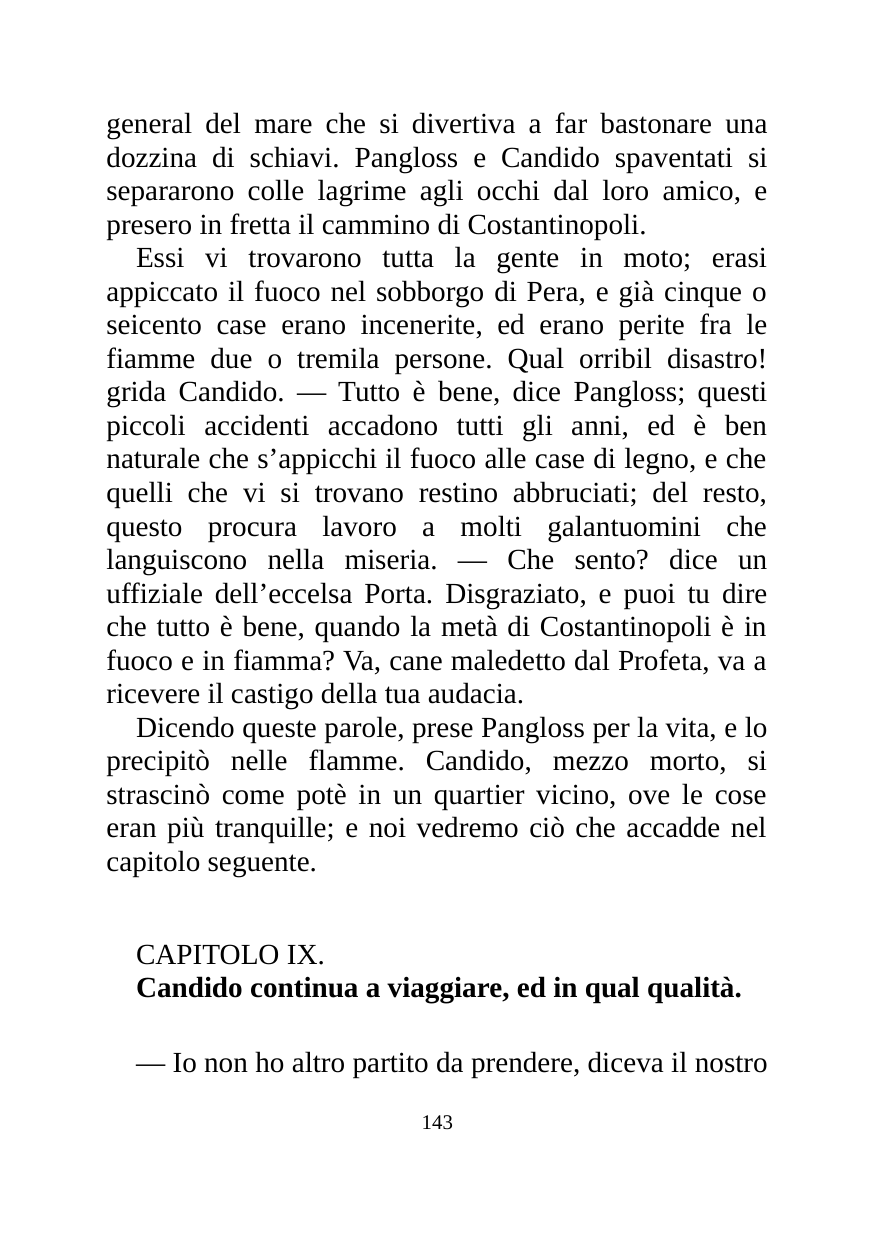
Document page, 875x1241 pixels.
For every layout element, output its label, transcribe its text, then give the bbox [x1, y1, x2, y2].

subtitle CAPITOLO IX. Candido continua a viaggiare, ed in qual qualità. [136, 937, 768, 1004]
text — Io non ho altro partito da prendere, diceva il nostro [106, 1045, 768, 1079]
text Essi vi trovarono tutta la gente in moto; erasi appiccato il fuoco nel sobborgo di Pera, e già cinque o seicento case erano incenerite, ed erano perite fra le fiamme due o tremila persone. Qual orribil disastro! grida Candido. — Tutto è bene, dice Pangloss; questi piccoli accidenti accadono tutti gli anni, ed è ben naturale che s’appicchi il fuoco alle case di legno, e che quelli che vi si trovano restino abbruciati; del resto, questo procura lavoro a molti galantuomini che languiscono nella miseria. — Che sento? dice un uffiziale dell’eccelsa Porta. Disgraziato, e puoi tu dire che tutto è bene, quando la metà di Costantinopoli è in fuoco e in fiamma? Va, cane maledetto dal Profeta, va a ricevere il castigo della tua audacia. [106, 240, 768, 710]
text Dicendo queste parole, prese Pangloss per la vita, e lo precipitò nelle flamme. Candido, mezzo morto, si strascinò come potè in un quartier vicino, ove le cose eran più tranquille; e noi vedremo ciò che accadde nel capitolo seguente. [106, 710, 768, 878]
text general del mare che si divertiva a far bastonare una dozzina di schiavi. Pangloss e Candido spaventati si separarono colle lagrime agli occhi dal loro amico, e presero in fretta il cammino di Costantinopoli. [106, 106, 768, 240]
